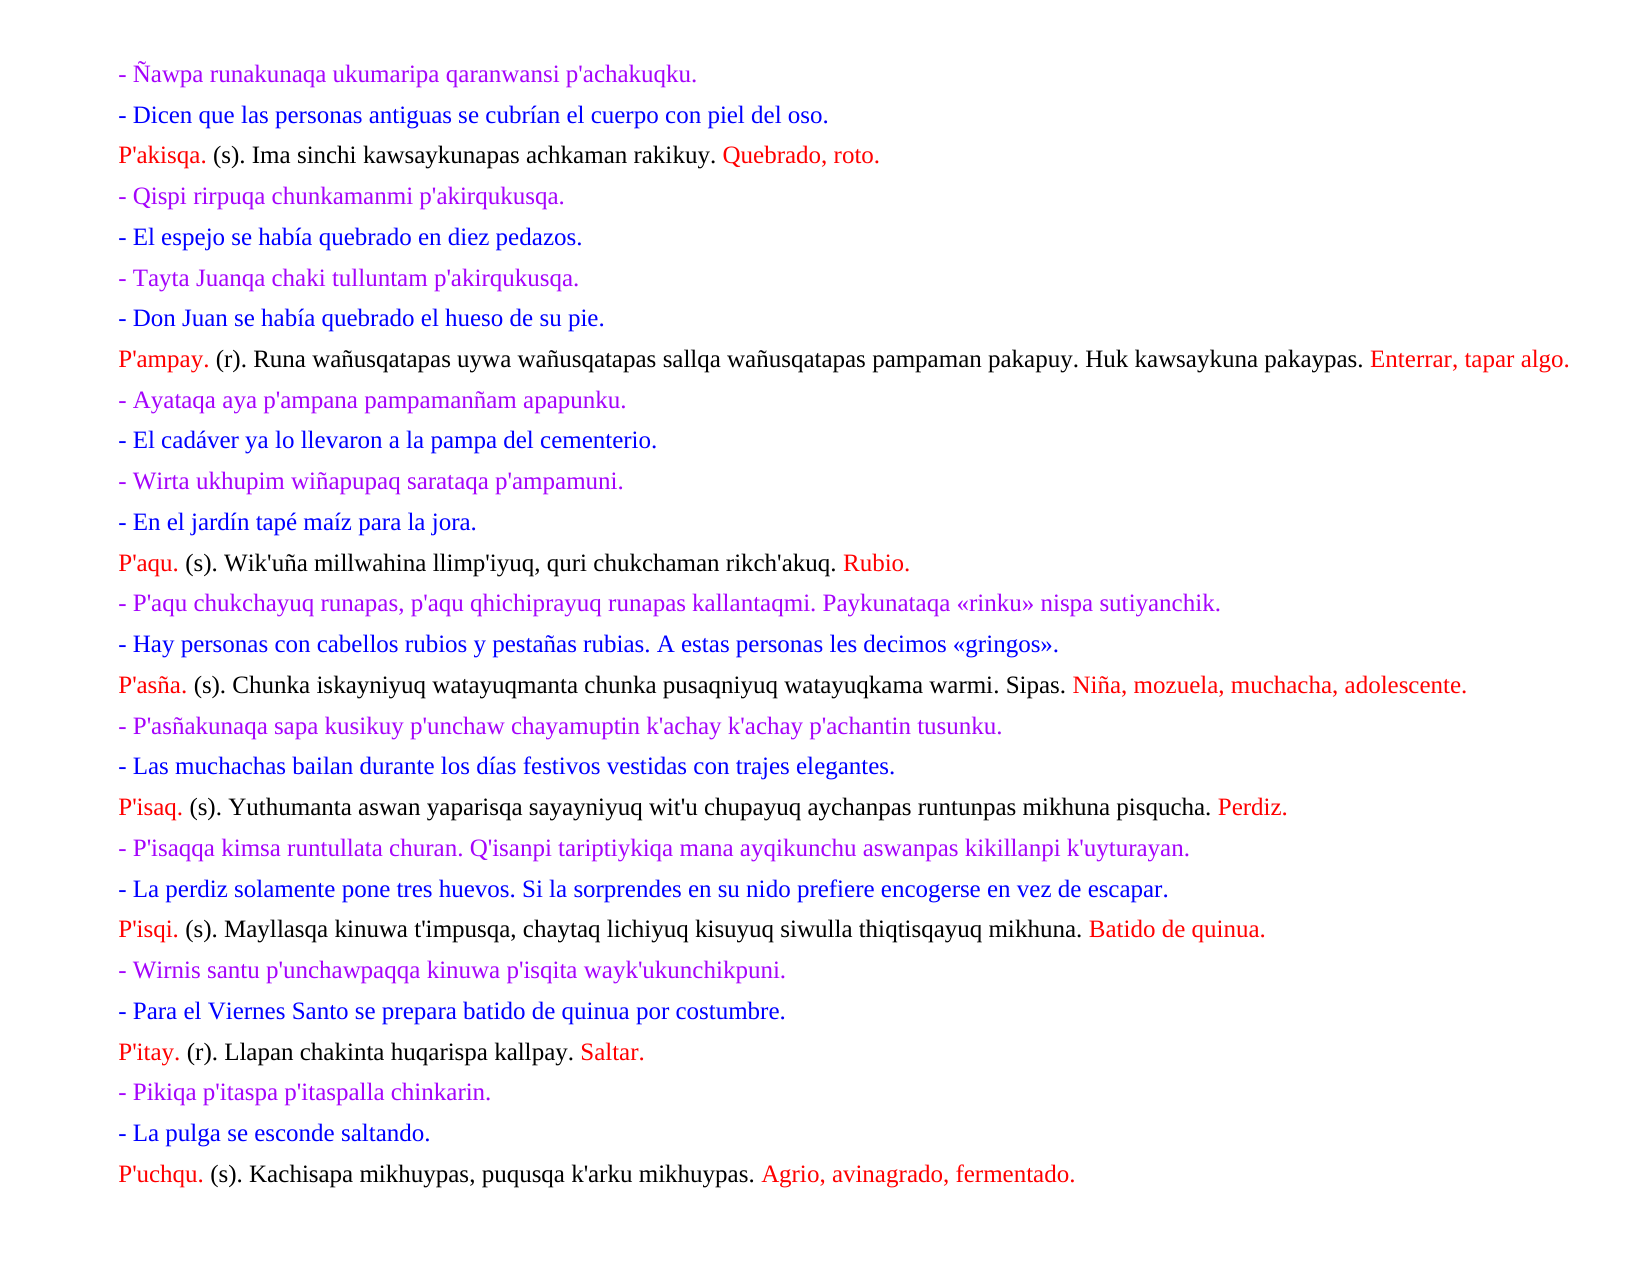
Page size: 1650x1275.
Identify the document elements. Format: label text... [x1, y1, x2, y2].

text - Don Juan se había quebrado el hueso de su pie. [118, 303, 1591, 332]
text P'itay. (r). Llapan chakinta huqarispa kallpay. Saltar. [118, 1037, 1591, 1065]
text - Wirta ukhupim wiñapupaq sarataqa p'ampamuni. [118, 466, 1591, 495]
text - La perdiz solamente pone tres huevos. Si la sorprendes en su nido prefiere encogerse en vez de escapar. [118, 874, 1591, 902]
text - P'isaqqa kimsa runtullata churan. Q'isanpi tariptiykiqa mana ayqikunchu aswanpas kikillanpi k'uyturayan. [118, 833, 1591, 862]
text - P'asñakunaqa sapa kusikuy p'unchaw chayamuptin k'achay k'achay p'achantin tusunku. [118, 711, 1591, 739]
text - Qispi rirpuqa chunkamanmi p'akirqukusqa. [118, 181, 1591, 210]
text - Tayta Juanqa chaki tulluntam p'akirqukusqa. [118, 263, 1591, 291]
text - Wirnis santu p'unchawpaqqa kinuwa p'isqita wayk'ukunchikpuni. [118, 955, 1591, 984]
text - Dicen que las personas antiguas se cubrían el cuerpo con piel del oso. [118, 100, 1591, 128]
text - Las muchachas bailan durante los días festivos vestidas con trajes elegantes. [118, 751, 1591, 780]
text P'aqu. (s). Wik'uña millwahina llimp'iyuq, quri chukchaman rikch'akuq. Rubio. [118, 548, 1591, 577]
text P'ampay. (r). Runa wañusqatapas uywa wañusqatapas sallqa wañusqatapas pampaman pakapuy. Huk kawsaykuna pakaypas. Enterrar, tapar algo. [118, 344, 1591, 373]
text - El espejo se había quebrado en diez pedazos. [118, 222, 1591, 251]
text P'isaq. (s). Yuthumanta aswan yaparisqa sayayniyuq wit'u chupayuq aychanpas runtunpas mikhuna pisqucha. Perdiz. [118, 792, 1591, 821]
text - Para el Viernes Santo se prepara batido de quinua por costumbre. [118, 996, 1591, 1024]
text P'isqi. (s). Mayllasqa kinuwa t'impusqa, chaytaq lichiyuq kisuyuq siwulla thiqtisqayuq mikhuna. Batido de quinua. [118, 914, 1591, 943]
text P'akisqa. (s). Ima sinchi kawsaykunapas achkaman rakikuy. Quebrado, roto. [118, 141, 1591, 169]
text P'uchqu. (s). Kachisapa mikhuypas, puqusqa k'arku mikhuypas. Agrio, avinagrado, fermentado. [118, 1159, 1591, 1187]
text - En el jardín tapé maíz para la jora. [118, 507, 1591, 536]
text - Hay personas con cabellos rubios y pestañas rubias. A estas personas les decimos «gringos». [118, 629, 1591, 658]
text - Ayataqa aya p'ampana pampamanñam apapunku. [118, 385, 1591, 414]
text - El cadáver ya lo llevaron a la pampa del cementerio. [118, 426, 1591, 454]
text - Ñawpa runakunaqa ukumaripa qaranwansi p'achakuqku. [118, 59, 1591, 88]
text - Pikiqa p'itaspa p'itaspalla chinkarin. [118, 1077, 1591, 1106]
text - La pulga se esconde saltando. [118, 1118, 1591, 1147]
text P'asña. (s). Chunka iskayniyuq watayuqmanta chunka pusaqniyuq watayuqkama warmi. Sipas. Niña, mozuela, muchacha, adolescente. [118, 670, 1591, 699]
text - P'aqu chukchayuq runapas, p'aqu qhichiprayuq runapas kallantaqmi. Paykunataqa «rinku» nispa sutiyanchik. [118, 588, 1591, 617]
